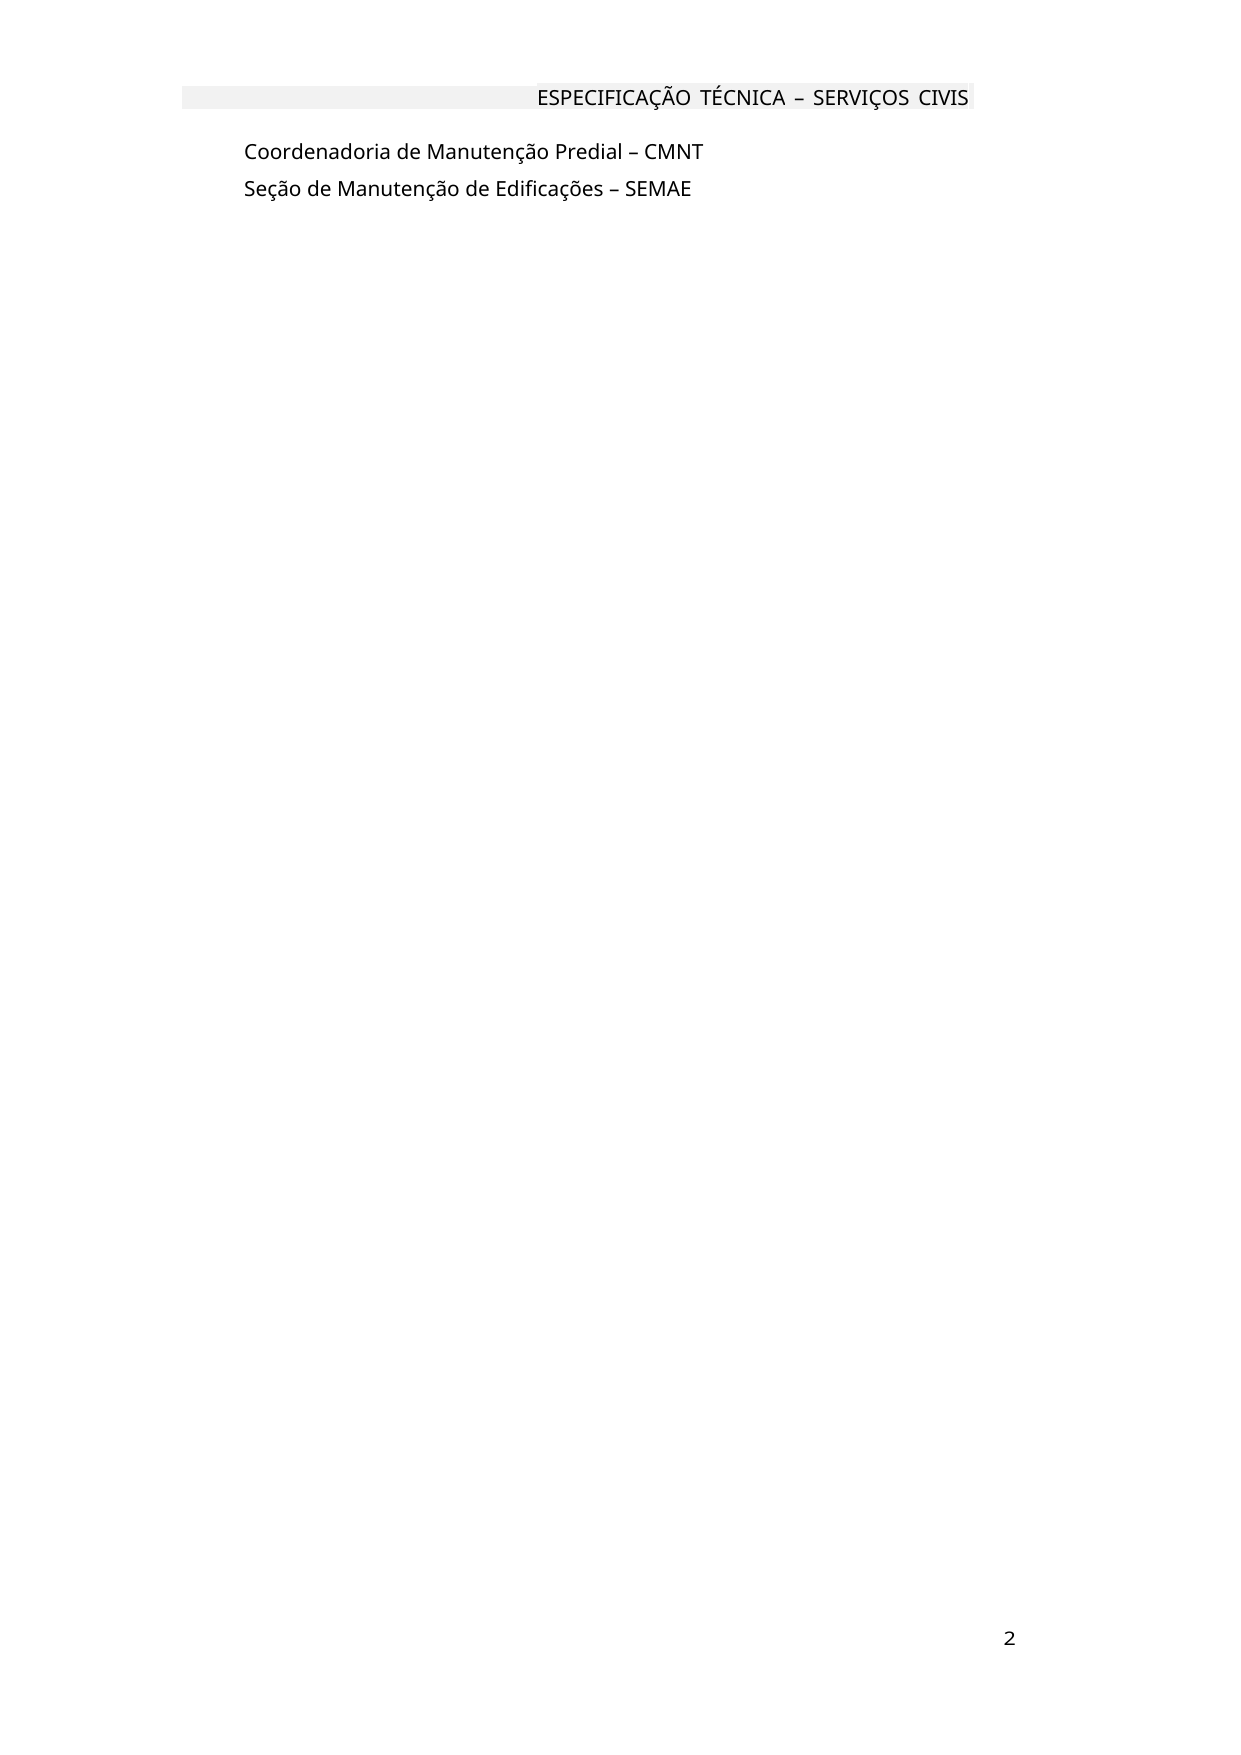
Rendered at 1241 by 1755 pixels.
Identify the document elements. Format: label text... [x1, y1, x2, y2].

text Coordenadoria de Manutenção Predial – CMNT Seção de Manutenção de Edificações – SEMAE [244, 137, 724, 203]
